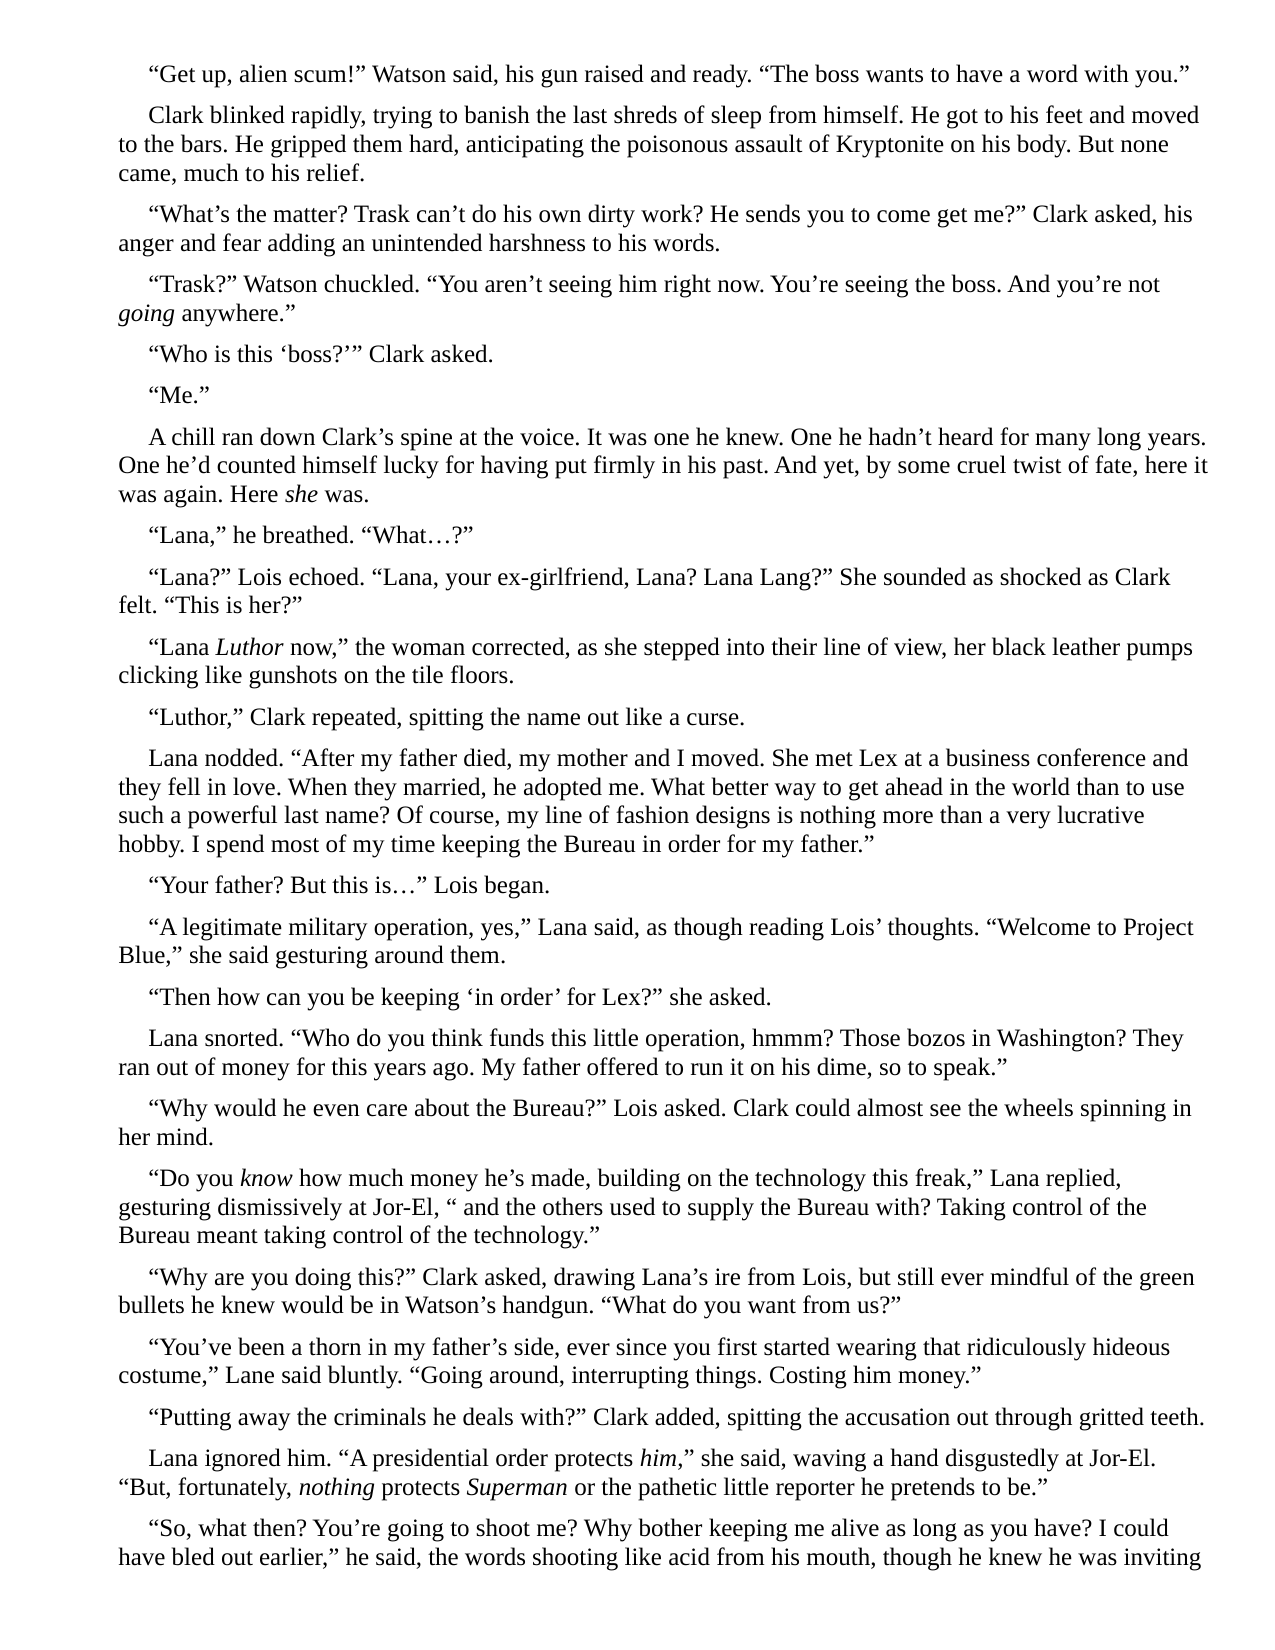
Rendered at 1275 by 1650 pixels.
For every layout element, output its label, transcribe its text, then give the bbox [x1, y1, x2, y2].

text “Your father? But this is…” Lois began. [118, 870, 1216, 899]
text “Lana?” Lois echoed. “Lana, your ex-girlfriend, Lana? Lana Lang?” She sounded as shocked as Clark felt. “This is her?” [118, 562, 1216, 619]
text “Do you know how much money he’s made, building on the technology this freak,” Lana replied, gesturing dismissively at Jor-El, “ and the others used to supply the Bureau with? Taking control of the Bureau meant taking control of the technology.” [118, 1163, 1216, 1249]
text Lana nodded. “After my father died, my mother and I moved. She met Lex at a business conference and they fell in love. When they married, he adopted me. What better way to get ahead in the world than to use such a powerful last name? Of course, my line of fashion designs is nothing more than a very lucrative hobby. I spend most of my time keeping the Bureau in order for my father.” [118, 743, 1216, 858]
text “Lana,” he breathed. “What…?” [118, 520, 1216, 549]
text “Get up, alien scum!” Watson said, his gun raised and ready. “The boss wants to have a word with you.” [118, 59, 1216, 88]
text “Me.” [118, 380, 1216, 409]
text Lana snorted. “Who do you think funds this little operation, hmmm? Those bozos in Washington? They ran out of money for this years ago. My father offered to run it on his dime, so to speak.” [118, 1023, 1216, 1080]
text “Why are you doing this?” Clark asked, drawing Lana’s ire from Lois, but still ever mindful of the green bullets he knew would be in Watson’s handgun. “What do you want from us?” [118, 1262, 1216, 1319]
text “What’s the matter? Trask can’t do his own dirty work? He sends you to come get me?” Clark asked, his anger and fear adding an unintended harshness to his words. [118, 199, 1216, 257]
text “Luthor,” Clark repeated, spitting the name out like a curse. [118, 702, 1216, 730]
text Lana ignored him. “A presidential order protects him,” she said, waving a hand disgustedly at Jor-El. “But, fortunately, nothing protects Superman or the pathetic little reporter he pretends to be.” [118, 1443, 1216, 1500]
text “Who is this ‘boss?’” Clark asked. [118, 339, 1216, 368]
text “Then how can you be keeping ‘in order’ for Lex?” she asked. [118, 982, 1216, 1010]
text Clark blinked rapidly, trying to banish the last shreds of sleep from himself. He got to his feet and moved to the bars. He gripped them hard, anticipating the poisonous assault of Kryptonite on his body. But none came, much to his relief. [118, 100, 1216, 187]
text “Putting away the criminals he deals with?” Clark added, spitting the accusation out through gritted teeth. [118, 1402, 1216, 1430]
text “Lana Luthor now,” the woman corrected, as she stepped into their line of view, her black leather pumps clicking like gunshots on the tile floors. [118, 632, 1216, 689]
text “So, what then? You’re going to shoot me? Why bother keeping me alive as long as you have? I could have bled out earlier,” he said, the words shooting like acid from his mouth, though he knew he was inviting [118, 1513, 1216, 1570]
text “Trask?” Watson chuckled. “You aren’t seeing him right now. You’re seeing the boss. And you’re not going anywhere.” [118, 269, 1216, 327]
text “You’ve been a thorn in my father’s side, ever since you first started wearing that ridiculously hideous costume,” Lane said bluntly. “Going around, interrupting things. Costing him money.” [118, 1332, 1216, 1389]
text “A legitimate military operation, yes,” Lana said, as though reading Lois’ thoughts. “Welcome to Project Blue,” she said gesturing around them. [118, 912, 1216, 969]
text “Why would he even care about the Bureau?” Lois asked. Clark could almost see the wheels spinning in her mind. [118, 1093, 1216, 1150]
text A chill ran down Clark’s spine at the voice. It was one he knew. One he hadn’t heard for many long years. One he’d counted himself lucky for having put firmly in his past. And yet, by some cruel twist of fate, here it was again. Here she was. [118, 422, 1216, 508]
